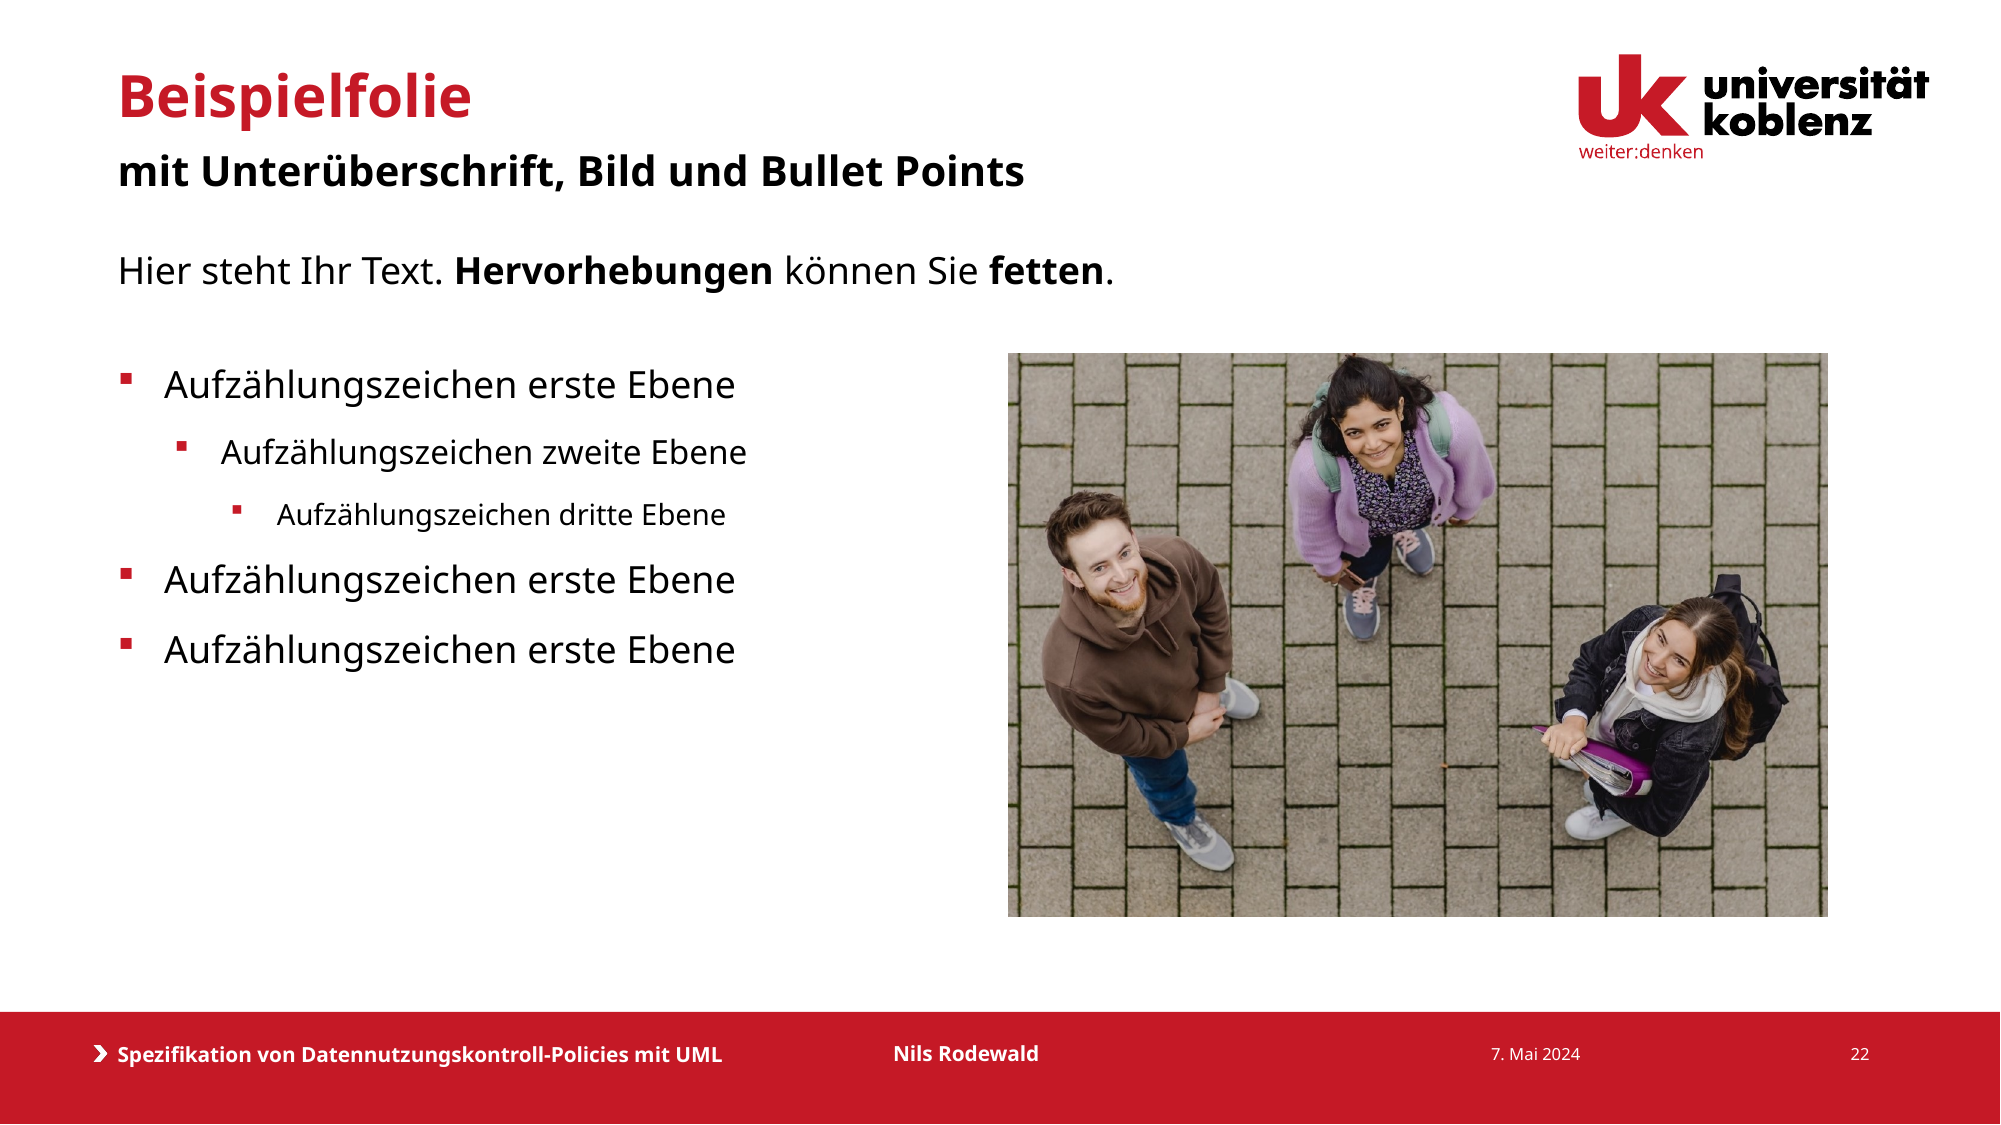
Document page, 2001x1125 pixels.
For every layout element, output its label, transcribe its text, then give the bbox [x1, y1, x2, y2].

list Hier steht Ihr Text. Hervorhebungen können Sie fetten. [102, 239, 1828, 340]
list mit Unterüberschrift, Bild und Bullet Points [102, 137, 1828, 238]
picture [1008, 353, 1828, 917]
title Beispielfolie [102, 59, 1828, 131]
list Aufzählungszeichen erste Ebene Aufzählungszeichen zweite Ebene Aufzählungszeichen dritte Ebene Aufzählungszeichen erste Ebene Aufzählungszeichen erste Ebene [102, 353, 950, 917]
